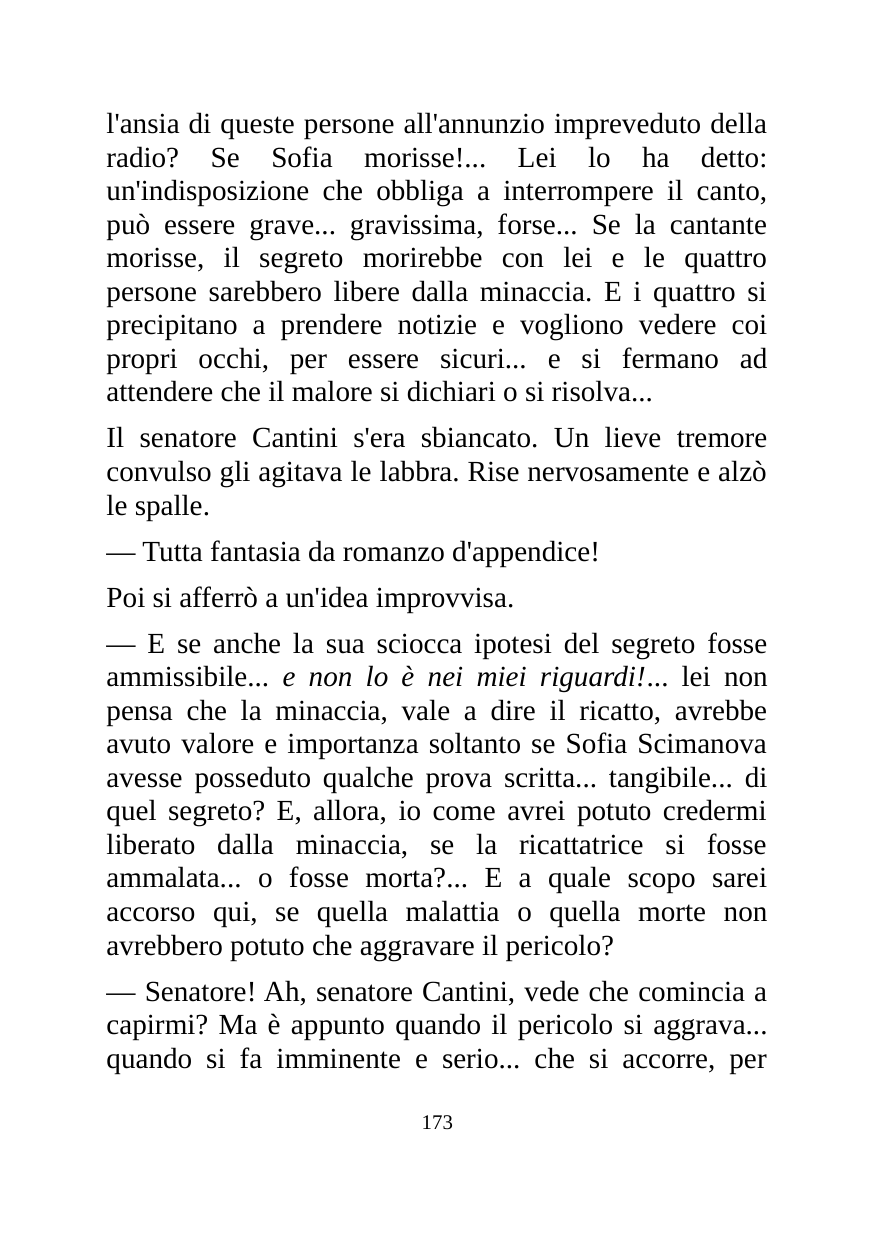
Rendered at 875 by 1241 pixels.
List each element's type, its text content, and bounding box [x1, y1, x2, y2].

text — Senatore! Ah, senatore Cantini, vede che comincia a capirmi? Ma è appunto quando il pericolo si aggrava... quando si fa imminente e serio... che si accorre, per [106, 974, 768, 1074]
text l'ansia di queste persone all'annunzio impreveduto della radio? Se Sofia morisse!... Lei lo ha detto: un'indisposizione che obbliga a interrompere il canto, può essere grave... gravissima, forse... Se la cantante morisse, il segreto morirebbe con lei e le quattro persone sarebbero libere dalla minaccia. E i quattro si precipitano a prendere notizie e vogliono vedere coi propri occhi, per essere sicuri... e si fermano ad attendere che il malore si dichiari o si risolva... [106, 106, 768, 408]
text — Tutta fantasia da romanzo d'appendice! [106, 534, 768, 567]
text Poi si afferrò a un'idea improvvisa. [106, 580, 768, 613]
text — E se anche la sua sciocca ipotesi del segreto fosse ammissibile... e non lo è nei miei riguardi!... lei non pensa che la minaccia, vale a dire il ricatto, avrebbe avuto valore e importanza soltanto se Sofia Scimanova avesse posseduto qualche prova scritta... tangibile... di quel segreto? E, allora, io come avrei potuto credermi liberato dalla minaccia, se la ricattatrice si fosse ammalata... o fosse morta?... E a quale scopo sarei accorso qui, se quella malattia o quella morte non avrebbero potuto che aggravare il pericolo? [106, 626, 768, 961]
text Il senatore Cantini s'era sbiancato. Un lieve tremore convulso gli agitava le labbra. Rise nervosamente e alzò le spalle. [106, 421, 768, 521]
